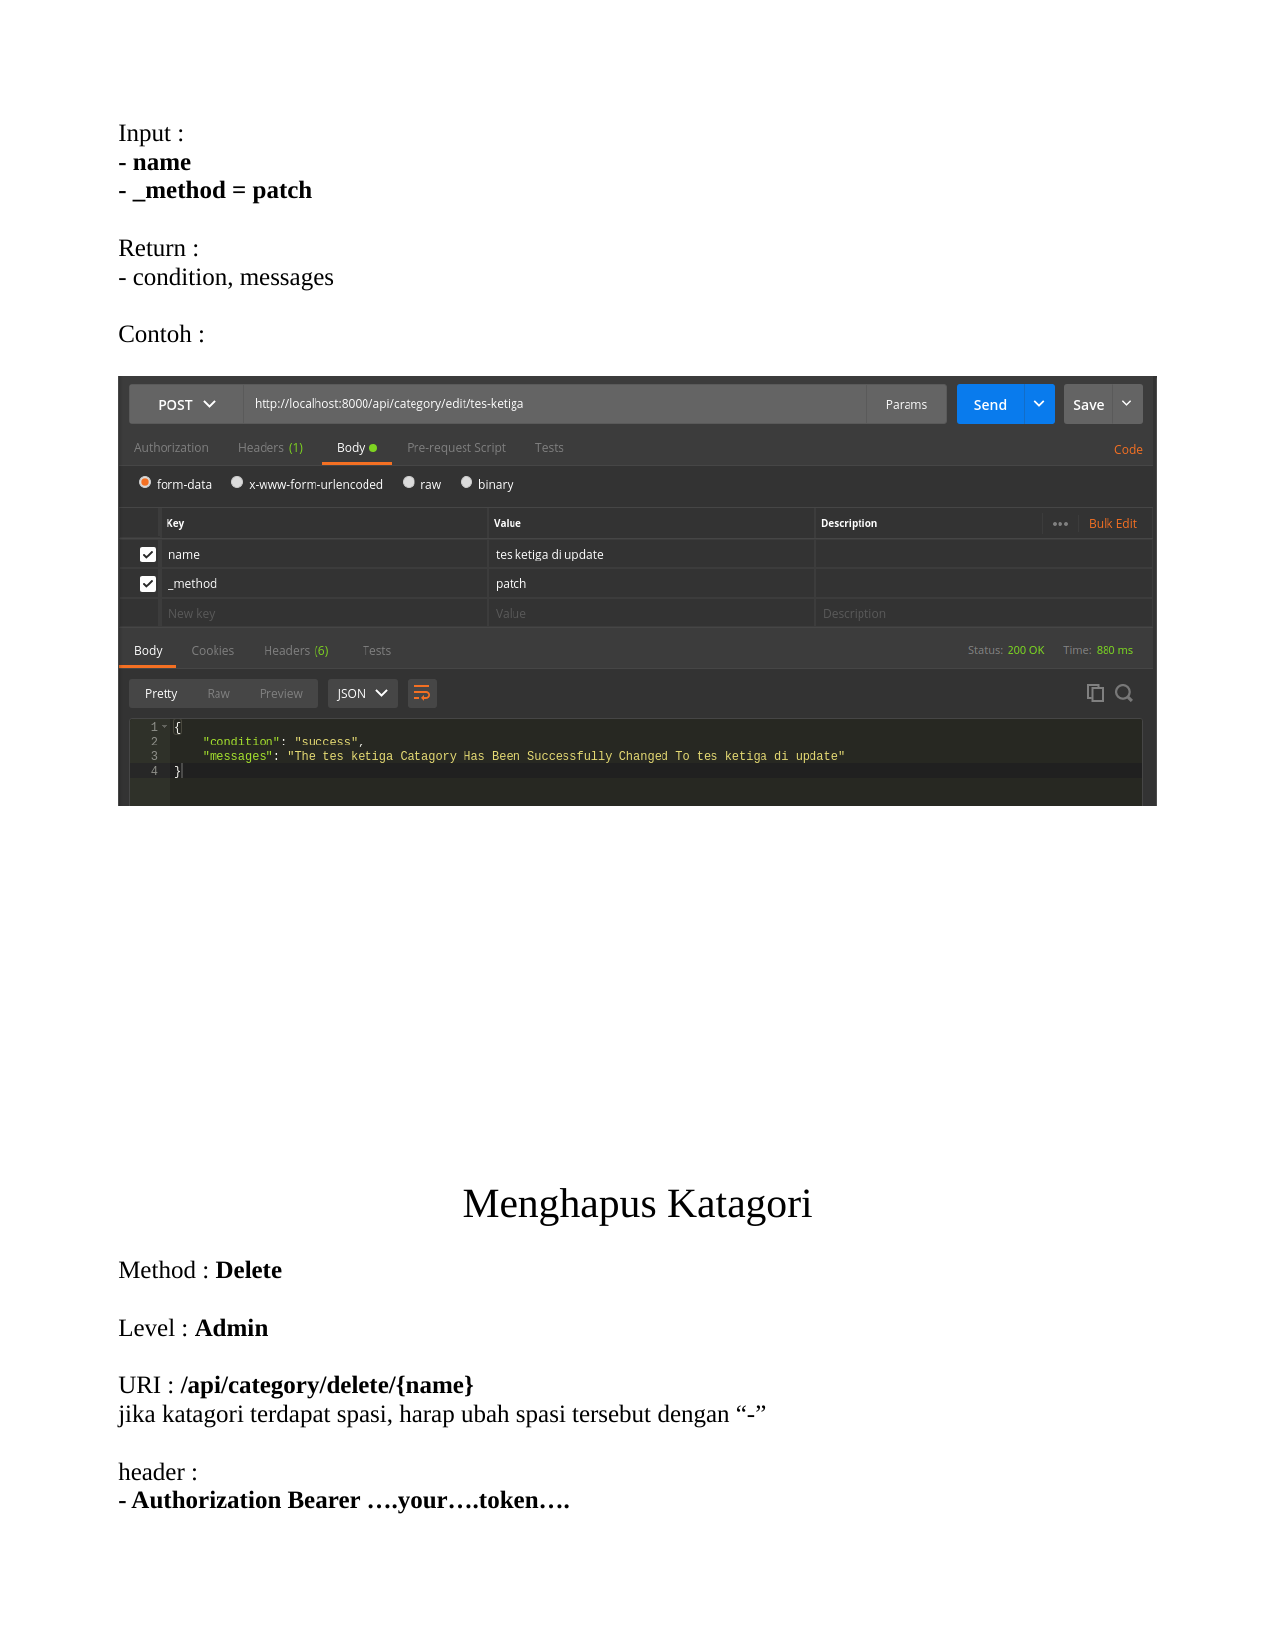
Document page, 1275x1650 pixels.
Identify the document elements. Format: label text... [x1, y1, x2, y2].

text - condition, messages [118, 262, 1157, 291]
text Menghapus Katagori [118, 1179, 1157, 1227]
text - Authorization Bearer ….your….token…. [118, 1486, 1157, 1514]
text - _method = patch [118, 176, 1157, 204]
text header : [118, 1457, 1157, 1486]
text Method : Delete [118, 1256, 1157, 1284]
text Return : [118, 233, 1157, 262]
text Level : Admin [118, 1313, 1157, 1342]
text URI : /api/category/delete/{name} [118, 1371, 1157, 1399]
picture [118, 376, 1157, 806]
text Input : [118, 118, 1157, 147]
text jika katagori terdapat spasi, harap ubah spasi tersebut dengan “-” [118, 1399, 1157, 1428]
text Contoh : [118, 319, 1157, 348]
text - name [118, 147, 1157, 176]
